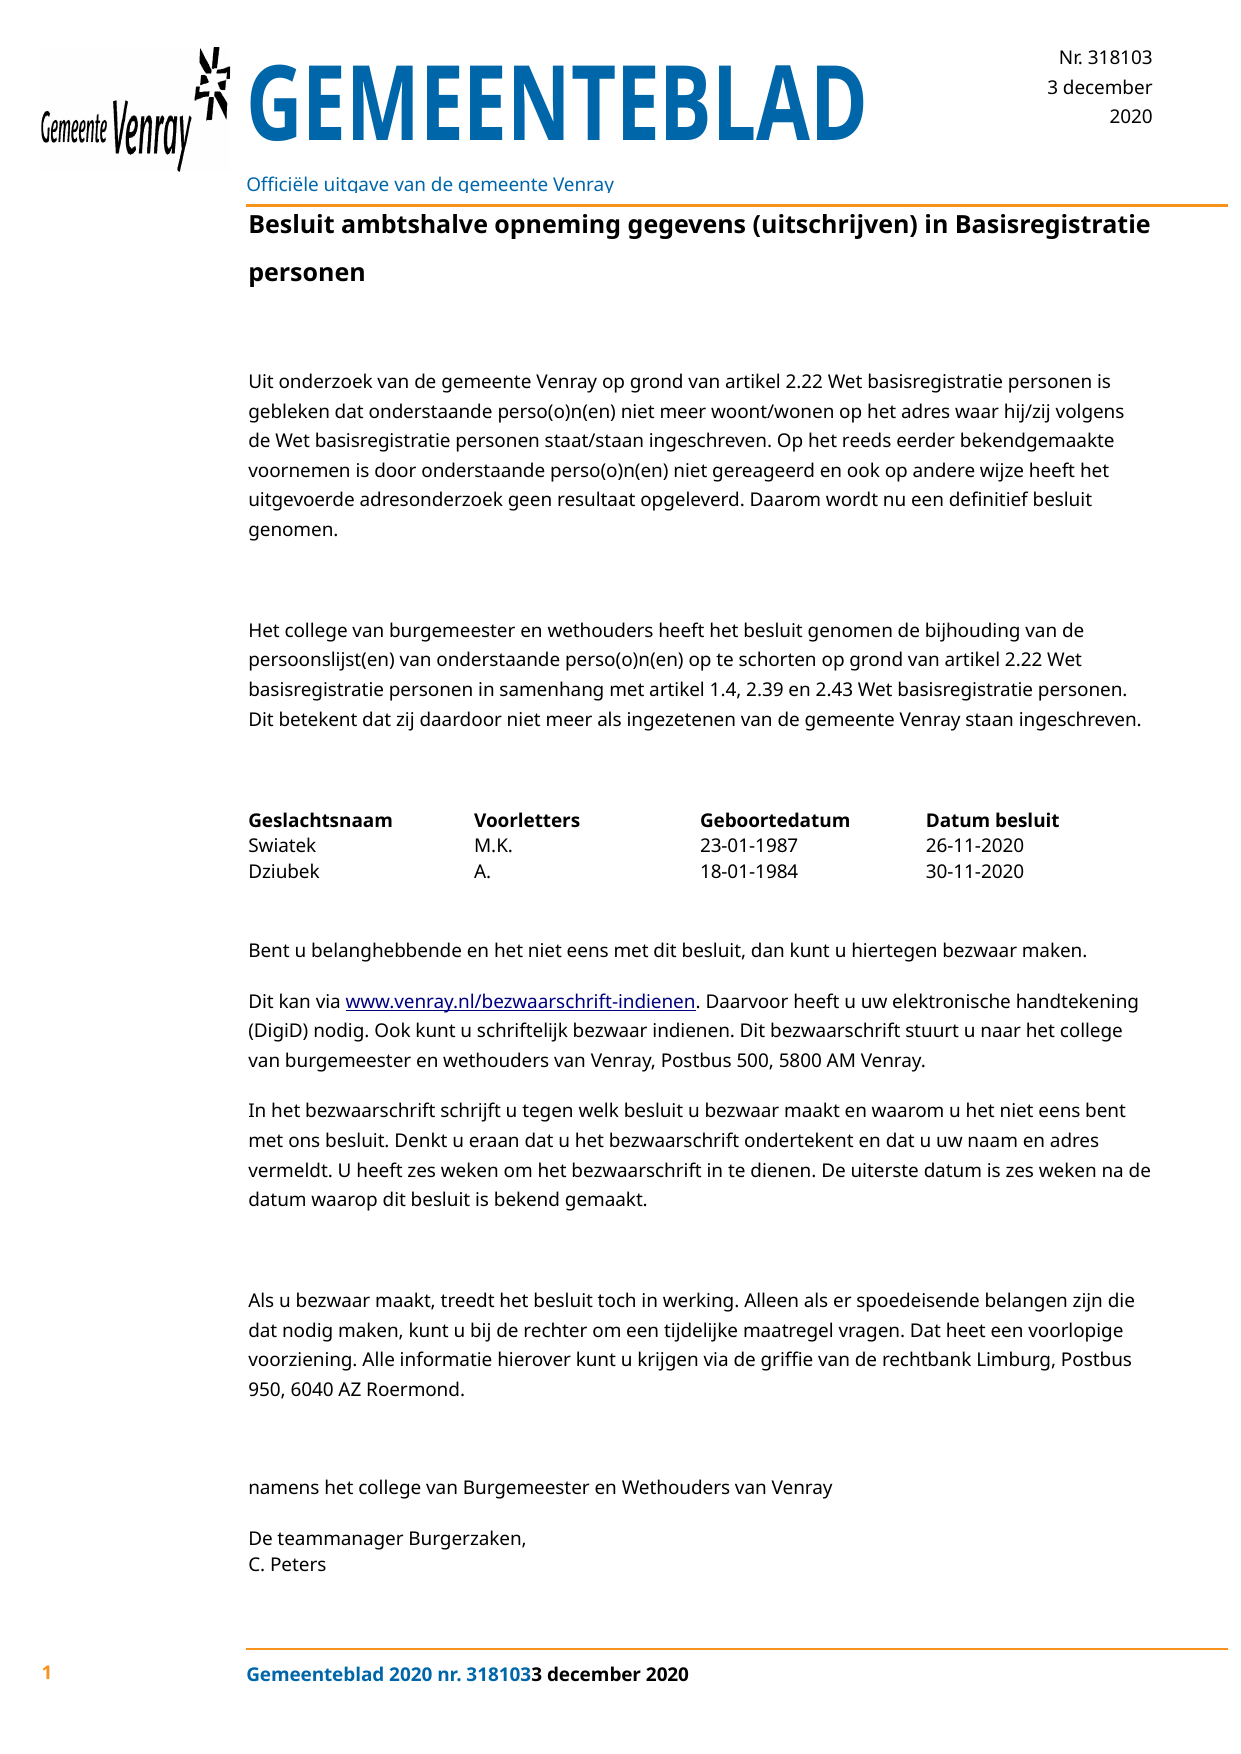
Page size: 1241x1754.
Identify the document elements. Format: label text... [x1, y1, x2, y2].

text Besluit ambtshalve opneming gegevens (uitschrijven) in Basisregistratie personen [248, 207, 1152, 288]
table_header Datum besluit [926, 807, 1152, 832]
table_cell A. [474, 858, 700, 884]
table_cell 23-01-1987 [700, 833, 926, 858]
table_cell 18-01-1984 [700, 858, 926, 884]
table_cell M.K. [474, 833, 700, 858]
table_header Geslachtsnaam [248, 807, 474, 832]
text De teammanager Burgerzaken, [248, 1526, 1152, 1551]
table_cell Dziubek [248, 858, 474, 884]
text Dit kan via www.venray.nl/bezwaarschrift-indienen. Daarvoor heeft u uw elektronische handtekening (DigiD) nodig. Ook kunt u schriftelijk bezwaar indienen. Dit bezwaarschrift stuurt u naar het college van burgemeester en wethouders van Venray, Postbus 500, 5800 AM Venray. [248, 988, 1152, 1073]
text Als u bezwaar maakt, treedt het besluit toch in werking. Alleen als er spoedeisende belangen zijn die dat nodig maken, kunt u bij de rechter om een tijdelijke maatregel vragen. Dat heet een voorlopige voorziening. Alle informatie hierover kunt u krijgen via de griffie van de rechtbank Limburg, Postbus 950, 6040 AZ Roermond. [248, 1287, 1152, 1402]
picture [41, 47, 231, 172]
text Het college van burgemeester en wethouders heeft het besluit genomen de bijhouding van de persoonslijst(en) van onderstaande perso(o)n(en) op te schorten op grond van artikel 2.22 Wet basisregistratie personen in samenhang met artikel 1.4, 2.39 en 2.43 Wet basisregistratie personen. Dit betekent dat zij daardoor niet meer als ingezetenen van de gemeente Venray staan ingeschreven. [248, 617, 1152, 732]
text Bent u belanghebbende en het niet eens met dit besluit, dan kunt u hiertegen bezwaar maken. [248, 938, 1152, 963]
table_cell 26-11-2020 [926, 833, 1152, 858]
text namens het college van Burgemeester en Wethouders van Venray [248, 1474, 1152, 1500]
text C. Peters [248, 1551, 1152, 1577]
table_header Voorletters [474, 807, 700, 832]
table_cell Swiatek [248, 833, 474, 858]
table_header Geboortedatum [700, 807, 926, 832]
text In het bezwaarschrift schrijft u tegen welk besluit u bezwaar maakt en waarom u het niet eens bent met ons besluit. Denkt u eraan dat u het bezwaarschrift ondertekent en dat u uw naam en adres vermeldt. U heeft zes weken om het bezwaarschrift in te dienen. De uiterste datum is zes weken na de datum waarop dit besluit is bekend gemaakt. [248, 1098, 1152, 1212]
text Uit onderzoek van de gemeente Venray op grond van artikel 2.22 Wet basisregistratie personen is gebleken dat onderstaande perso(o)n(en) niet meer woont/wonen op het adres waar hij/zij volgens de Wet basisregistratie personen staat/staan ingeschreven. Op het reeds eerder bekendgemaakte voornemen is door onderstaande perso(o)n(en) niet gereageerd en ook op andere wijze heeft het uitgevoerde adresonderzoek geen resultaat opgeleverd. Daarom wordt nu een definitief besluit genomen. [248, 368, 1152, 542]
table_cell 30-11-2020 [926, 858, 1152, 884]
